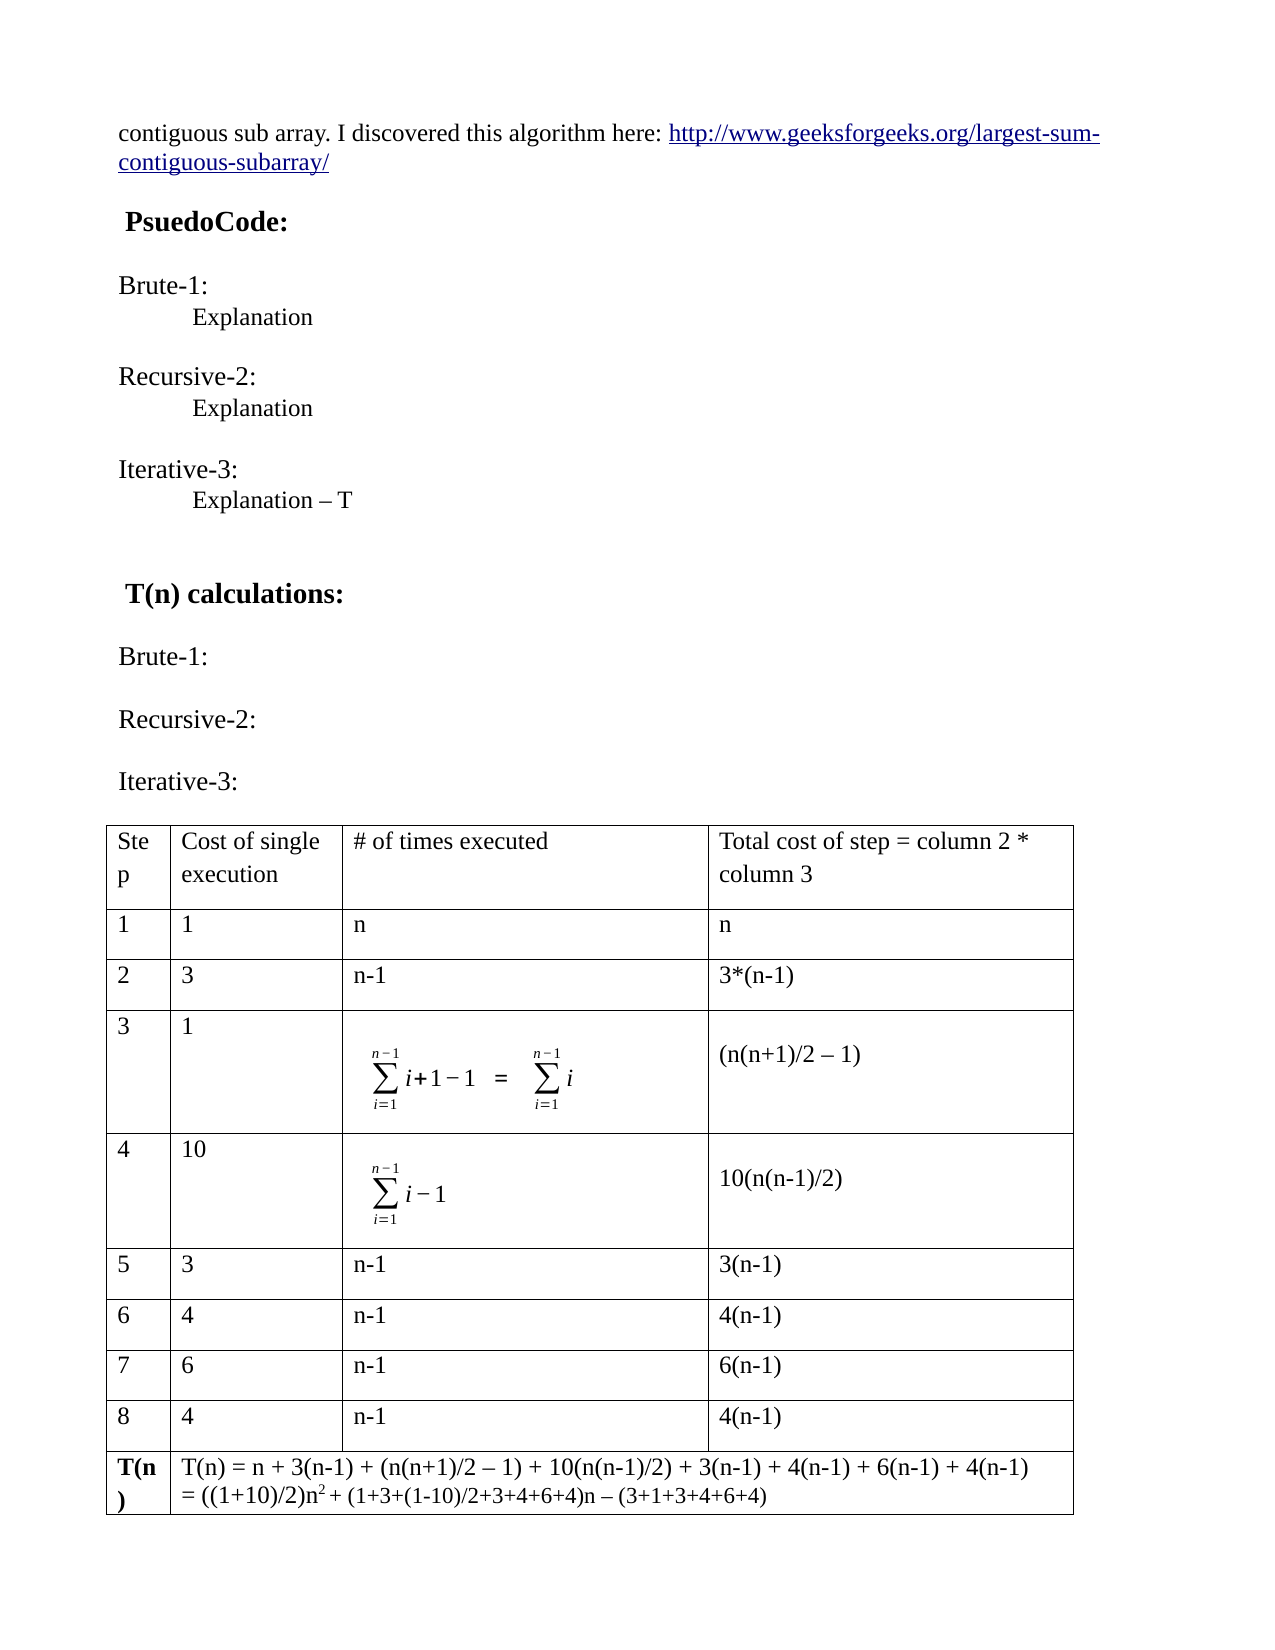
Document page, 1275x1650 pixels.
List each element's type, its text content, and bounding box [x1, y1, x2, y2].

table_cell 6 [171, 1351, 342, 1400]
text Iterative-3: [118, 765, 1157, 796]
text Iterative-3: [118, 453, 1157, 485]
text Recursive-2: [118, 360, 1157, 391]
table_cell n-1 [343, 960, 708, 1010]
table_cell 4 [171, 1300, 342, 1349]
table_cell n-1 [343, 1401, 708, 1451]
table_header # of times executed [343, 826, 708, 908]
text Explanation [118, 391, 1157, 422]
table_cell n-1 [343, 1351, 708, 1400]
table_cell 3 [107, 1011, 170, 1133]
table_cell 6 [107, 1300, 170, 1349]
text Explanation – T [118, 485, 1157, 513]
text T(n) calculations: [118, 576, 1157, 609]
table_cell 4(n-1) [709, 1300, 1073, 1349]
table_cell 8 [107, 1401, 170, 1451]
table_cell 1 [107, 910, 170, 959]
table_cell 3(n-1) [709, 1249, 1073, 1299]
table_cell 1 [171, 910, 342, 959]
table_cell [343, 1134, 708, 1248]
table_cell 5 [107, 1249, 170, 1299]
table_cell 10 [171, 1134, 342, 1248]
table_cell 4 [171, 1401, 342, 1451]
table_cell 1 [171, 1011, 342, 1133]
table_header Total cost of step = column 2 * column 3 [709, 826, 1073, 908]
table_cell 3*(n-1) [709, 960, 1073, 1010]
table_cell 3 [171, 1249, 342, 1299]
table_cell 7 [107, 1351, 170, 1400]
table_cell n-1 [343, 1300, 708, 1349]
table_cell 3 [171, 960, 342, 1010]
text Brute-1: [118, 269, 1157, 300]
text contiguous sub array. I discovered this algorithm here: http://www.geeksforgeeks.org/largest-sum-contiguous-subarray/ [118, 118, 1157, 176]
table_header Cost of single execution [171, 826, 342, 908]
table_cell 4(n-1) [709, 1401, 1073, 1451]
table_cell 6(n-1) [709, 1351, 1073, 1400]
table_cell 4 [107, 1134, 170, 1248]
table_cell 10(n(n-1)/2) [709, 1134, 1073, 1248]
text Brute-1: [118, 640, 1157, 672]
table_cell (n(n+1)/2 – 1) [709, 1011, 1073, 1133]
table_cell 2 [107, 960, 170, 1010]
text PsuedoCode: [118, 204, 1157, 238]
text Recursive-2: [118, 703, 1157, 734]
table_cell T(n) = n + 3(n-1) + (n(n+1)/2 – 1) + 10(n(n-1)/2) + 3(n-1) + 4(n-1) + 6(n-1) + 4(n-1) = ((1+10)/2)n2 + (1+3+(1-10)/2+3+4+6+4)n – (3+1+3+4+6+4) [171, 1452, 1073, 1514]
table_cell n [709, 910, 1073, 959]
table_header Step [107, 826, 170, 908]
table_cell T(n) [107, 1452, 170, 1514]
table_cell = [343, 1011, 708, 1133]
table_cell n [343, 910, 708, 959]
text Explanation [118, 300, 1157, 331]
table_cell n-1 [343, 1249, 708, 1299]
